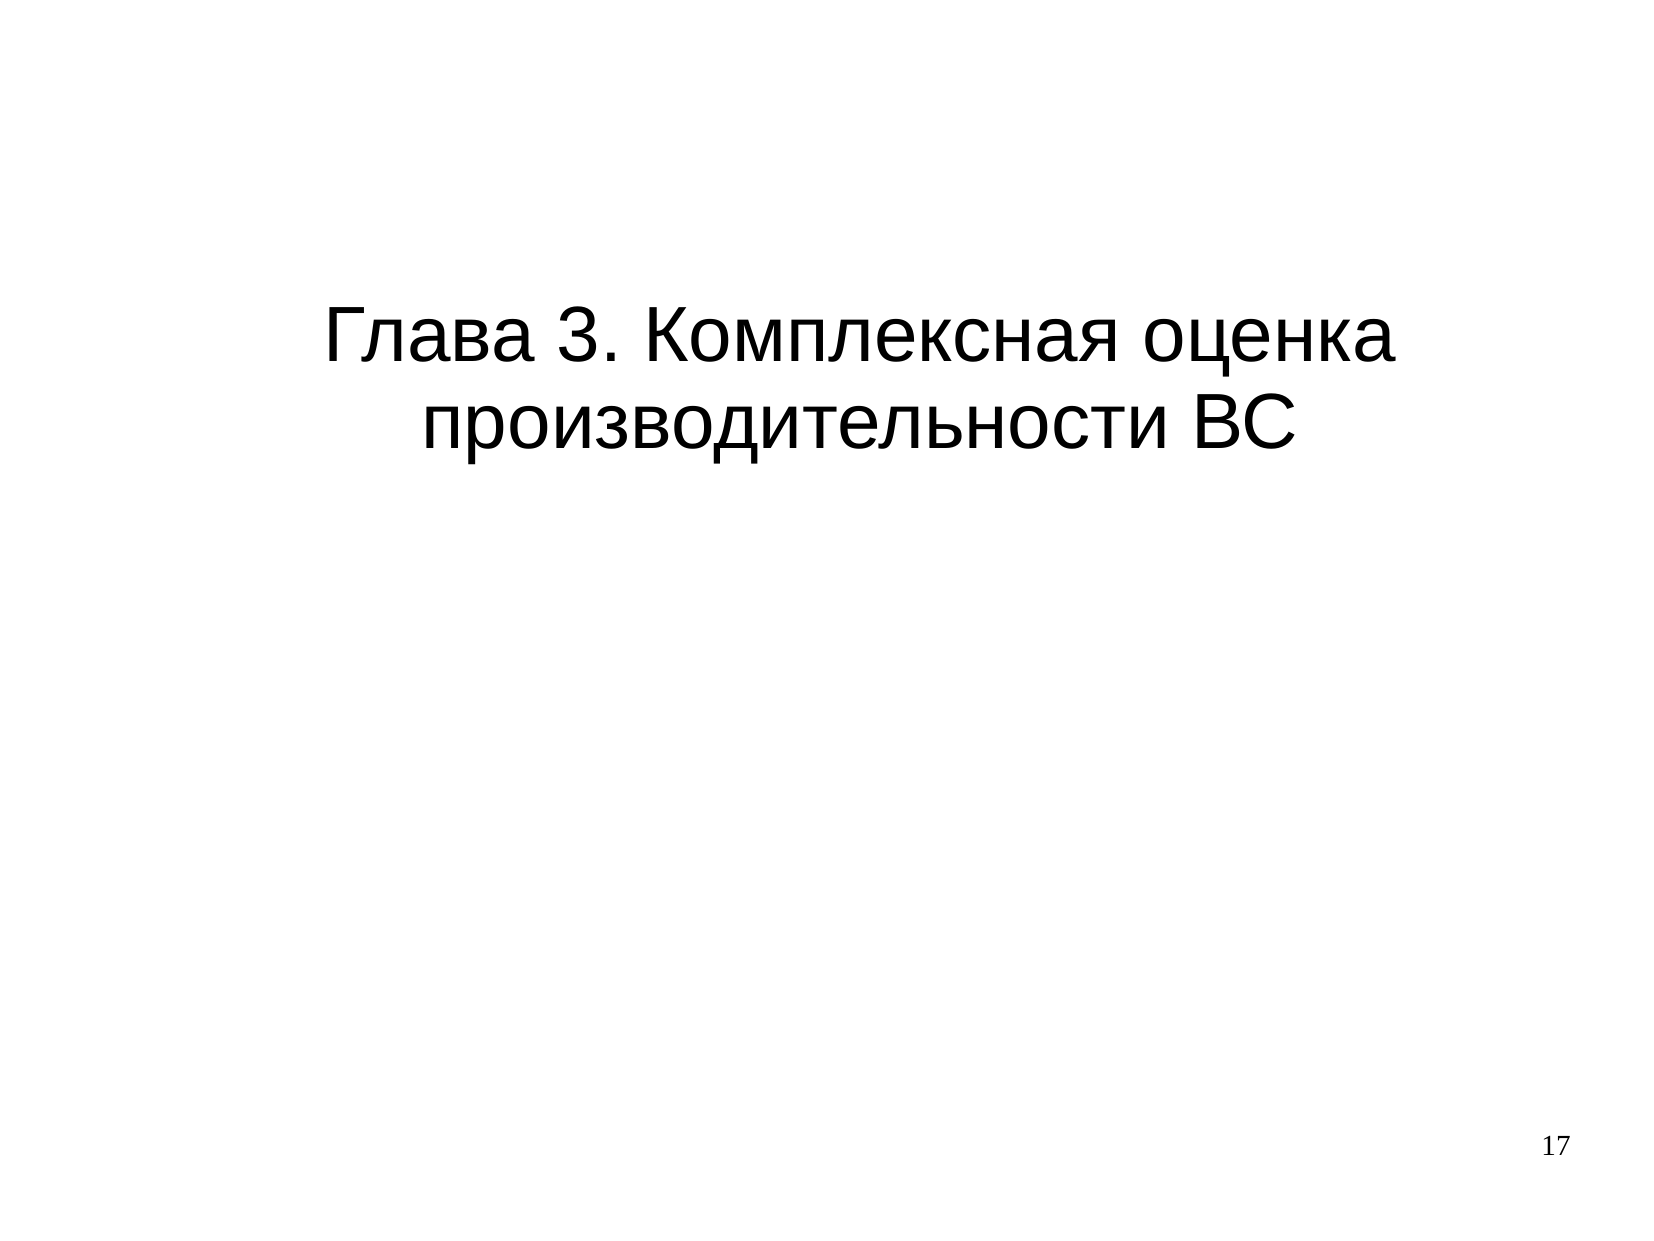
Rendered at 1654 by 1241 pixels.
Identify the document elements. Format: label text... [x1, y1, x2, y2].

list Глава 3. Комплексная оценка производительности ВС [82, 290, 1571, 466]
